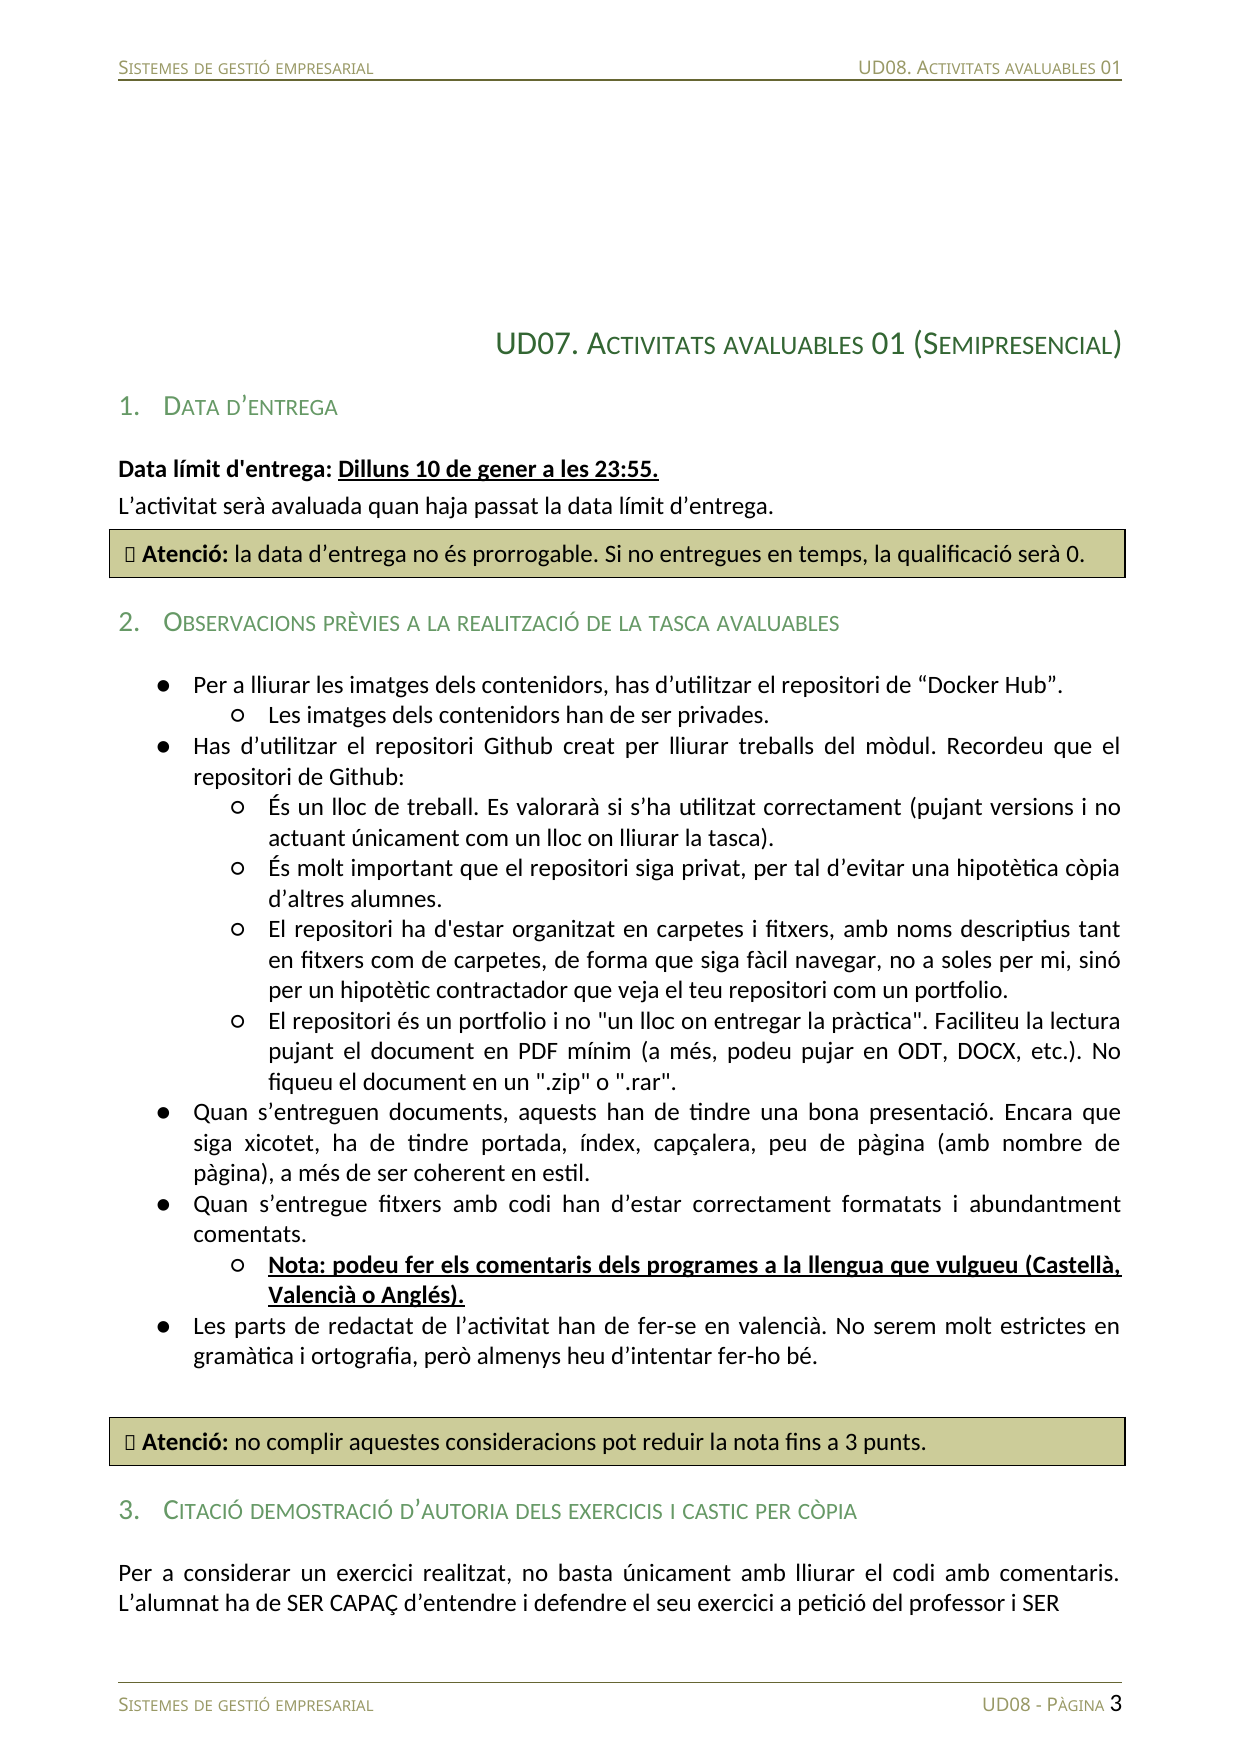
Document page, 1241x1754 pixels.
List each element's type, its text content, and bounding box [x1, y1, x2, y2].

list Quan s’entreguen documents, aquests han de tindre una bona presentació. Encara que siga xicotet, ha de tindre portada, índex, capçalera, peu de pàgina (amb nombre de pàgina), a més de ser coherent en estil. [156, 1096, 1122, 1188]
text Per a considerar un exercici realitzat, no basta únicament amb lliurar el codi amb comentaris. L’alumnat ha de SER CAPAÇ d’entendre i defendre el seu exercici a petició del professor i SER [118, 1557, 1122, 1618]
subtitle Citació demostració d’autoria dels exercicis i castic per còpia [118, 1491, 1122, 1527]
list Has d’utilitzar el repositori Github creat per lliurar treballs del mòdul. Recordeu que el repositori de Github: [156, 730, 1122, 791]
text UD07. Activitats avaluables 01 (Semipresencial) [118, 322, 1122, 362]
list És molt important que el repositori siga privat, per tal d’evitar una hipotètica còpia d’altres alumnes. [231, 852, 1122, 913]
text L’activitat serà avaluada quan haja passat la data límit d’entrega. [118, 490, 1122, 520]
list Nota: podeu fer els comentaris dels programes a la llengua que vulgueu (Castellà, Valencià o Anglés). [231, 1249, 1122, 1310]
list El repositori ha d'estar organitzat en carpetes i fitxers, amb noms descriptius tant en fitxers com de carpetes, de forma que siga fàcil navegar, no a soles per mi, sinó per un hipotètic contractador que veja el teu repositori com un portfolio. [231, 913, 1122, 1005]
list Quan s’entregue fitxers amb codi han d’estar correctament formatats i abundantment comentats. [156, 1188, 1122, 1249]
text Data límit d'entrega: Dilluns 10 de gener a les 23:55. [118, 453, 1122, 483]
list És un lloc de treball. Es valorarà si s’ha utilitzat correctament (pujant versions i no actuant únicament com un lloc on lliurar la tasca). [231, 791, 1122, 852]
text ❕ Atenció: no complir aquestes consideracions pot reduir la nota fins a 3 punts. [110, 1418, 1124, 1465]
list Les parts de redactat de l’activitat han de fer-se en valencià. No serem molt estrictes en gramàtica i ortografia, però almenys heu d’intentar fer-ho bé. [156, 1310, 1122, 1371]
list Per a lliurar les imatges dels contenidors, has d’utilitzar el repositori de “Docker Hub”. [156, 669, 1122, 699]
list El repositori és un portfolio i no "un lloc on entregar la pràctica". Faciliteu la lectura pujant el document en PDF mínim (a més, podeu pujar en ODT, DOCX, etc.). No fiqueu el document en un ".zip" o ".rar". [231, 1005, 1122, 1096]
text ❕ Atenció: la data d’entrega no és prorrogable. Si no entregues en temps, la qualificació serà 0. [110, 530, 1124, 577]
subtitle Observacions prèvies a la realització de la tasca avaluables [118, 603, 1122, 639]
list Les imatges dels contenidors han de ser privades. [231, 699, 1122, 730]
subtitle Data d’entrega [118, 387, 1122, 423]
